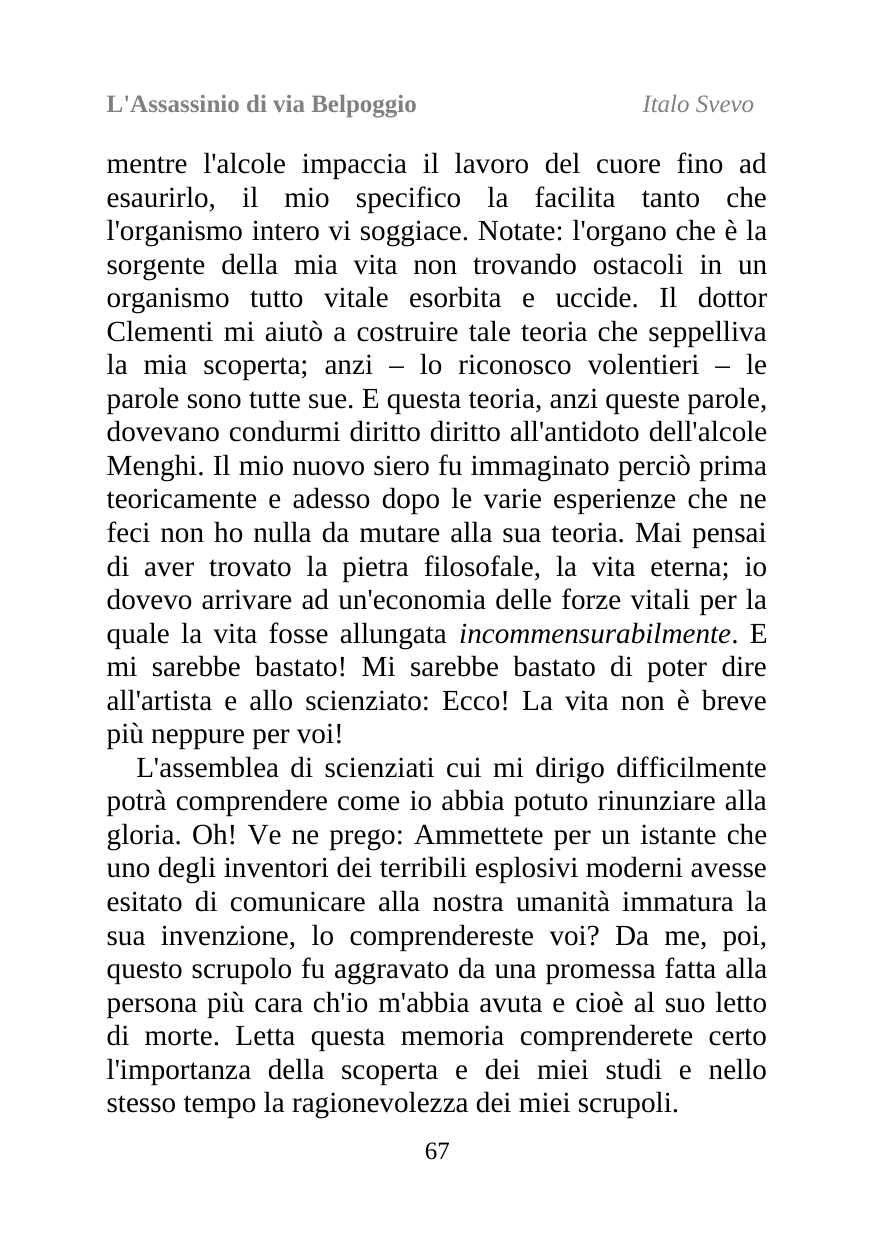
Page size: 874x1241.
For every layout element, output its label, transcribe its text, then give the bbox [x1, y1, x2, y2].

text mentre l'alcole impaccia il lavoro del cuore fino ad esaurirlo, il mio specifico la facilita tanto che l'organismo intero vi soggiace. Notate: l'organo che è la sorgente della mia vita non trovando ostacoli in un organismo tutto vitale esorbita e uccide. Il dottor Clementi mi aiutò a costruire tale teoria che seppelliva la mia scoperta; anzi – lo riconosco volentieri – le parole sono tutte sue. E questa teoria, anzi queste parole, dovevano condurmi diritto diritto all'antidoto dell'alcole Menghi. Il mio nuovo siero fu immaginato perciò prima teoricamente e adesso dopo le varie esperienze che ne feci non ho nulla da mutare alla sua teoria. Mai pensai di aver trovato la pietra filosofale, la vita eterna; io dovevo arrivare ad un'economia delle forze vitali per la quale la vita fosse allungata incommensurabilmente. E mi sarebbe bastato! Mi sarebbe bastato di poter dire all'artista e allo scienziato: Ecco! La vita non è breve più neppure per voi! [106, 146, 768, 750]
text L'assemblea di scienziati cui mi dirigo difficilmente potrà comprendere come io abbia potuto rinunziare alla gloria. Oh! Ve ne prego: Ammettete per un istante che uno degli inventori dei terribili esplosivi moderni avesse esitato di comunicare alla nostra umanità immatura la sua invenzione, lo comprendereste voi? Da me, poi, questo scrupolo fu aggravato da una promessa fatta alla persona più cara ch'io m'abbia avuta e cioè al suo letto di morte. Letta questa memoria comprenderete certo l'importanza della scoperta e dei miei studi e nello stesso tempo la ragionevolezza dei miei scrupoli. [106, 750, 768, 1119]
